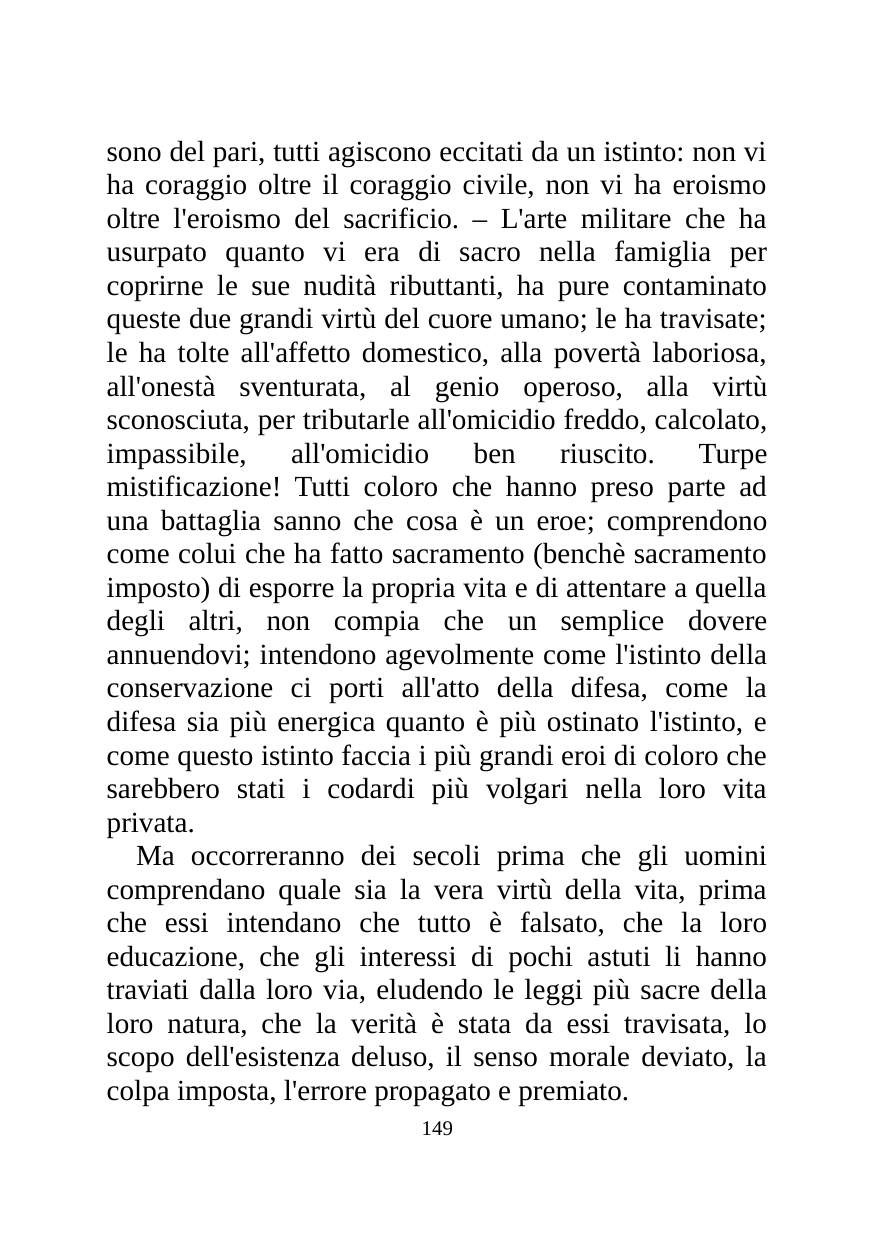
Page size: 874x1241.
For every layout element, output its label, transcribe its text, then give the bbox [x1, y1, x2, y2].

text Ma occorreranno dei secoli prima che gli uomini comprendano quale sia la vera virtù della vita, prima che essi intendano che tutto è falsato, che la loro educazione, che gli interessi di pochi astuti li hanno traviati dalla loro via, eludendo le leggi più sacre della loro natura, che la verità è stata da essi travisata, lo scopo dell'esistenza deluso, il senso morale deviato, la colpa imposta, l'errore propagato e premiato. [106, 838, 768, 1107]
text sono del pari, tutti agiscono eccitati da un istinto: non vi ha coraggio oltre il coraggio civile, non vi ha eroismo oltre l'eroismo del sacrificio. – L'arte militare che ha usurpato quanto vi era di sacro nella famiglia per coprirne le sue nudità ributtanti, ha pure contaminato queste due grandi virtù del cuore umano; le ha travisate; le ha tolte all'affetto domestico, alla povertà laboriosa, all'onestà sventurata, al genio operoso, alla virtù sconosciuta, per tributarle all'omicidio freddo, calcolato, impassibile, all'omicidio ben riuscito. Turpe mistificazione! Tutti coloro che hanno preso parte ad una battaglia sanno che cosa è un eroe; comprendono come colui che ha fatto sacramento (benchè sacramento imposto) di esporre la propria vita e di attentare a quella degli altri, non compia che un semplice dovere annuendovi; intendono agevolmente come l'istinto della conservazione ci porti all'atto della difesa, come la difesa sia più energica quanto è più ostinato l'istinto, e come questo istinto faccia i più grandi eroi di coloro che sarebbero stati i codardi più volgari nella loro vita privata. [106, 134, 768, 838]
